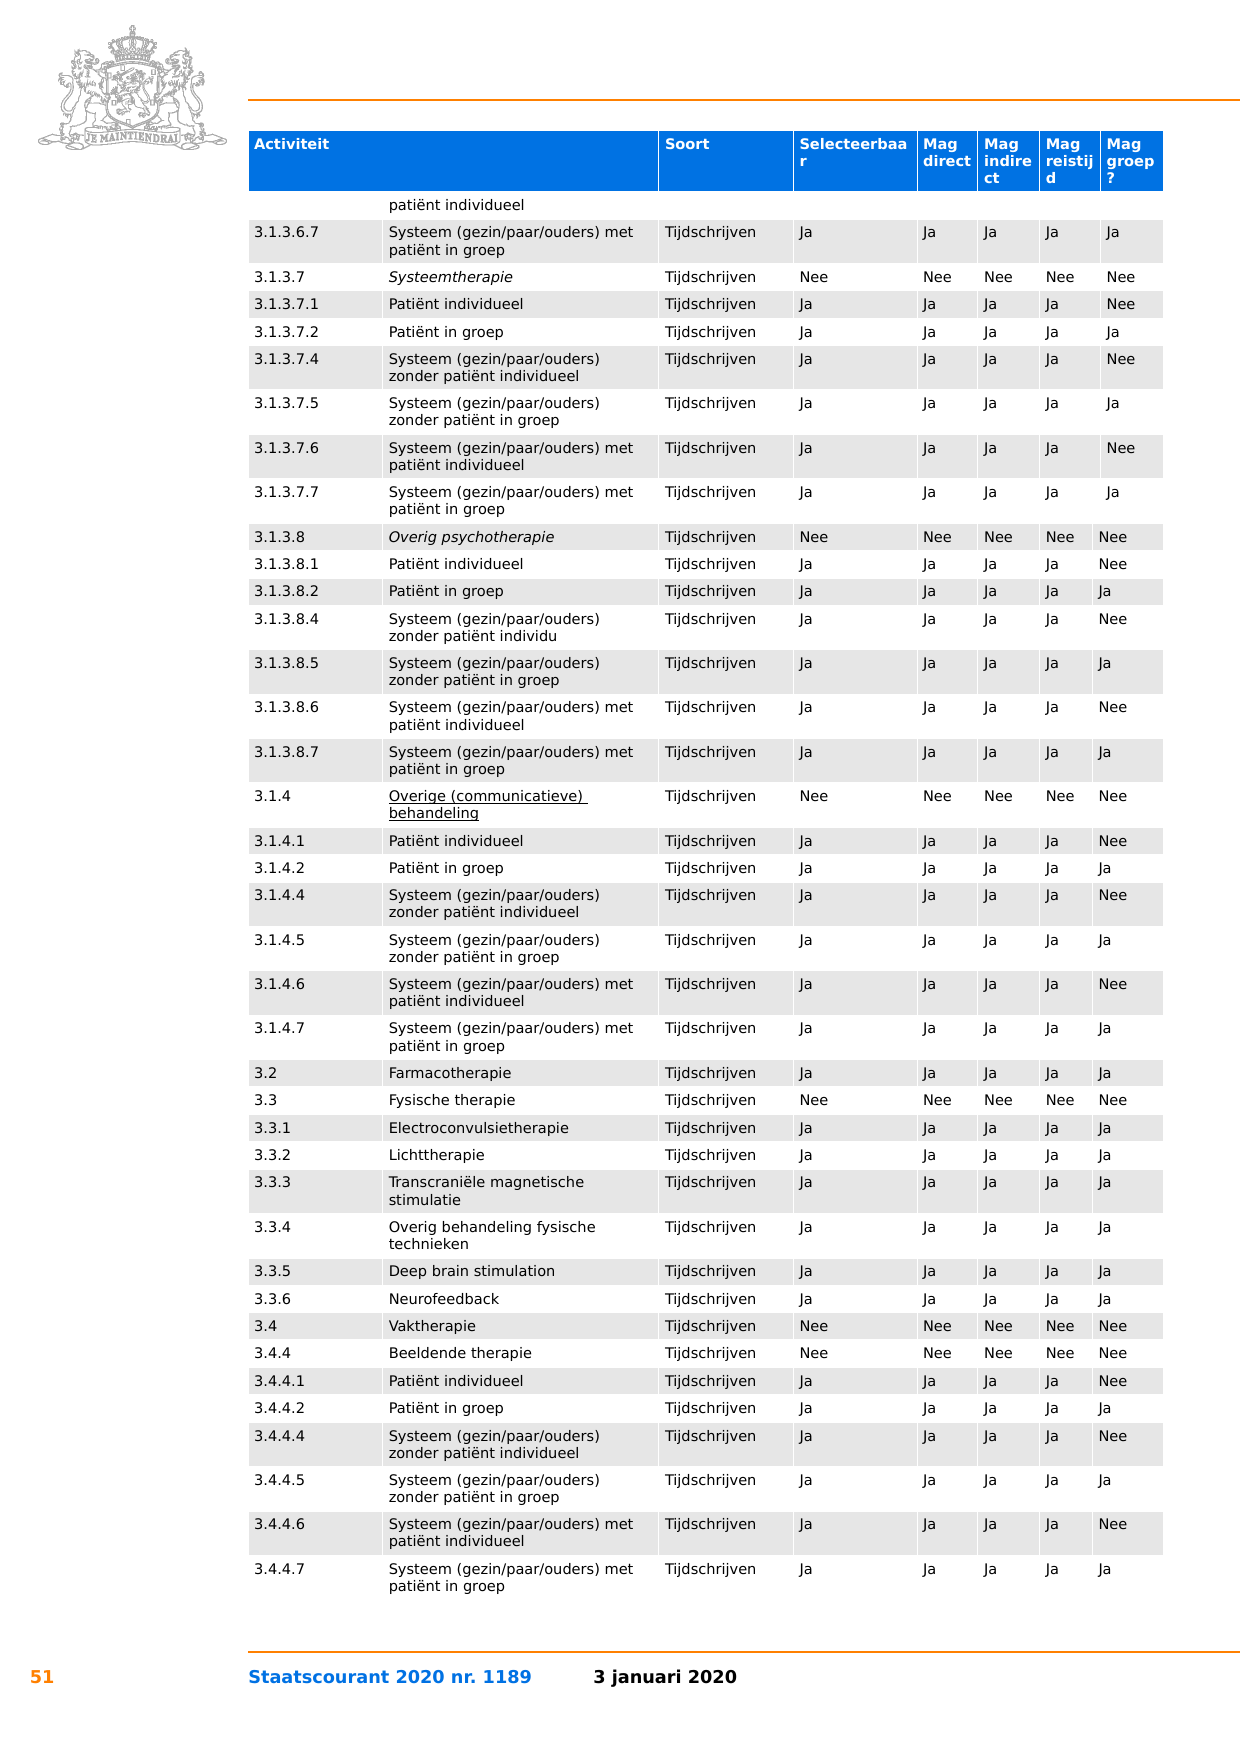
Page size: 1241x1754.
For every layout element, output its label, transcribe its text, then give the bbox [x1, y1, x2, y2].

table_cell Ja [794, 1286, 917, 1312]
table_cell Ja [1093, 1556, 1163, 1599]
table_cell Ja [1040, 435, 1100, 478]
table_cell Ja [1040, 1368, 1092, 1394]
table_cell Ja [918, 1214, 977, 1257]
table_cell Patiënt individueel [383, 291, 658, 318]
table_cell Systeem (gezin/paar/ouders) met patiënt individueel [383, 1512, 658, 1555]
table_cell Nee [1093, 1088, 1163, 1114]
table_cell Tijdschrijven [659, 784, 793, 827]
table_cell Tijdschrijven [659, 1214, 793, 1257]
table_cell 3.1.3.8.2 [249, 579, 382, 605]
table_cell Ja [794, 606, 917, 649]
table_cell Ja [1101, 391, 1163, 434]
table_cell Systeem (gezin/paar/ouders) zonder patiënt individueel [383, 1423, 658, 1466]
table_cell Ja [794, 551, 917, 577]
table_cell Tijdschrijven [659, 855, 793, 882]
table_cell Ja [1040, 971, 1092, 1015]
table_cell Tijdschrijven [659, 524, 793, 550]
table_cell 3.4.4.4 [249, 1423, 382, 1466]
table_cell Ja [978, 739, 1039, 782]
table_cell Ja [794, 1467, 917, 1511]
table_cell Tijdschrijven [659, 1142, 793, 1169]
table_cell Tijdschrijven [659, 1313, 793, 1339]
table_cell Ja [1040, 650, 1092, 694]
table_cell 3.4 [249, 1313, 382, 1339]
table_cell Ja [978, 855, 1039, 882]
table_cell Nee [1093, 1341, 1163, 1367]
table_cell Ja [1040, 220, 1100, 263]
table_cell Patiënt individueel [383, 551, 658, 577]
table_cell 3.1.3.8.6 [249, 695, 382, 738]
table_cell Ja [1040, 1115, 1092, 1141]
table_cell Ja [978, 551, 1039, 577]
table_cell Tijdschrijven [659, 220, 793, 263]
table_cell Ja [978, 579, 1039, 605]
table_cell Ja [794, 1512, 917, 1555]
table_cell Nee [1040, 1341, 1092, 1367]
table_cell Ja [1093, 1259, 1163, 1285]
table_cell Ja [918, 695, 977, 738]
table_cell Tijdschrijven [659, 291, 793, 318]
table_cell Ja [978, 220, 1039, 263]
table_cell Ja [1040, 739, 1092, 782]
table_cell Ja [978, 319, 1039, 345]
table_cell Nee [978, 784, 1039, 827]
table_cell Ja [918, 291, 977, 318]
table_cell Ja [794, 579, 917, 605]
table_cell Ja [794, 650, 917, 694]
table_cell Tijdschrijven [659, 927, 793, 970]
table_cell 3.1.4.7 [249, 1016, 382, 1059]
table_cell Tijdschrijven [659, 1341, 793, 1367]
table_cell Ja [1093, 650, 1163, 694]
table_cell [918, 192, 977, 219]
table_cell Tijdschrijven [659, 883, 793, 926]
table_cell Ja [794, 1115, 917, 1141]
table_cell Tijdschrijven [659, 971, 793, 1015]
table_cell Ja [1040, 1467, 1092, 1511]
table_cell Ja [918, 650, 977, 694]
table_cell 3.1.4.2 [249, 855, 382, 882]
table_cell Nee [1093, 1423, 1163, 1466]
table_cell Tijdschrijven [659, 1170, 793, 1213]
table_cell Tijdschrijven [659, 1395, 793, 1422]
table_cell Ja [1040, 1423, 1092, 1466]
table_cell 3.3.1 [249, 1115, 382, 1141]
table_cell Systeem (gezin/paar/ouders) zonder patiënt in groep [383, 650, 658, 694]
table_cell Transcraniële magnetische stimulatie [383, 1170, 658, 1213]
table_cell Ja [978, 1060, 1039, 1086]
table_cell Ja [918, 1423, 977, 1466]
table_cell 3.1.4.1 [249, 828, 382, 854]
table_cell Nee [1093, 695, 1163, 738]
table_cell Ja [1101, 479, 1163, 523]
table_cell Tijdschrijven [659, 1423, 793, 1466]
table_header Activiteit [249, 131, 658, 191]
table_cell Ja [794, 828, 917, 854]
table_cell Ja [794, 319, 917, 345]
table_cell Systeem (gezin/paar/ouders) met patiënt individueel [383, 435, 658, 478]
table_cell Ja [794, 220, 917, 263]
table_cell Ja [978, 1142, 1039, 1169]
table_cell Ja [918, 1142, 977, 1169]
table_cell Nee [918, 524, 977, 550]
table_cell Ja [794, 971, 917, 1015]
table_cell Nee [794, 524, 917, 550]
table_cell Ja [794, 1368, 917, 1394]
table_cell Ja [1093, 1115, 1163, 1141]
table_cell Systeem (gezin/paar/ouders) zonder patiënt individueel [383, 346, 658, 389]
table_header Mag reistijd [1040, 131, 1100, 191]
table_cell Ja [918, 579, 977, 605]
table_cell Ja [918, 1395, 977, 1422]
table_cell Neurofeedback [383, 1286, 658, 1312]
table_cell Nee [978, 524, 1039, 550]
table_cell Ja [1040, 1556, 1092, 1599]
table_cell Ja [1040, 927, 1092, 970]
table_cell Ja [1093, 855, 1163, 882]
table_cell Ja [1101, 220, 1163, 263]
picture [38, 25, 227, 150]
table_cell 3.2 [249, 1060, 382, 1086]
table_cell Tijdschrijven [659, 1467, 793, 1511]
table_cell Systeem (gezin/paar/ouders) zonder patiënt in groep [383, 1467, 658, 1511]
table_cell Ja [978, 1368, 1039, 1394]
table_cell Ja [918, 479, 977, 523]
table_cell Patiënt individueel [383, 828, 658, 854]
table_cell 3.1.3.8 [249, 524, 382, 550]
table_cell Nee [1101, 346, 1163, 389]
table_cell Systeem (gezin/paar/ouders) met patiënt individueel [383, 695, 658, 738]
table_cell Tijdschrijven [659, 551, 793, 577]
table_cell Nee [918, 1088, 977, 1114]
table_cell Systeemtherapie [383, 264, 658, 290]
table_cell Systeem (gezin/paar/ouders) met patiënt in groep [383, 220, 658, 263]
table_cell Ja [794, 695, 917, 738]
table_cell 3.1.3.8.4 [249, 606, 382, 649]
table_cell Nee [918, 1313, 977, 1339]
table_cell Ja [978, 695, 1039, 738]
table_cell Ja [1040, 1142, 1092, 1169]
table_cell Ja [1093, 1170, 1163, 1213]
table_cell Nee [978, 1088, 1039, 1114]
table_cell patiënt individueel [383, 192, 658, 219]
table_cell Ja [794, 435, 917, 478]
table_cell Ja [1093, 1395, 1163, 1422]
table_cell Tijdschrijven [659, 1368, 793, 1394]
table_cell Tijdschrijven [659, 319, 793, 345]
table_cell Tijdschrijven [659, 479, 793, 523]
table_cell Tijdschrijven [659, 435, 793, 478]
table_cell Ja [1040, 1016, 1092, 1059]
table_cell Nee [1040, 264, 1100, 290]
table_cell Ja [918, 319, 977, 345]
table_cell Ja [918, 551, 977, 577]
table_cell Ja [1040, 828, 1092, 854]
table_cell Nee [1101, 264, 1163, 290]
table_cell Patiënt in groep [383, 579, 658, 605]
table_cell [1101, 192, 1163, 219]
table_cell 3.1.4.4 [249, 883, 382, 926]
table_cell Ja [1093, 1286, 1163, 1312]
table_cell Ja [794, 1060, 917, 1086]
table_cell 3.4.4.5 [249, 1467, 382, 1511]
table_cell Ja [978, 1395, 1039, 1422]
table_cell 3.3 [249, 1088, 382, 1114]
table_cell Ja [978, 391, 1039, 434]
table_cell Ja [794, 1423, 917, 1466]
table_cell Ja [1040, 1259, 1092, 1285]
table_cell Ja [1093, 1467, 1163, 1511]
table_cell Ja [978, 1467, 1039, 1511]
table_cell Nee [794, 264, 917, 290]
table_cell Ja [1040, 391, 1100, 434]
table_cell Nee [978, 1313, 1039, 1339]
table_cell 3.1.3.7.2 [249, 319, 382, 345]
table_cell Ja [794, 739, 917, 782]
table_cell Nee [1093, 606, 1163, 649]
table_cell Tijdschrijven [659, 1286, 793, 1312]
table_cell Tijdschrijven [659, 1512, 793, 1555]
table_cell Patiënt individueel [383, 1368, 658, 1394]
table_cell Overig behandeling fysische technieken [383, 1214, 658, 1257]
table_cell Ja [918, 346, 977, 389]
table_cell Ja [978, 1512, 1039, 1555]
table_cell Farmacotherapie [383, 1060, 658, 1086]
table_cell Ja [794, 1259, 917, 1285]
table_cell Tijdschrijven [659, 828, 793, 854]
table_cell Ja [978, 828, 1039, 854]
table_cell 3.4.4.1 [249, 1368, 382, 1394]
table_cell Ja [1040, 1060, 1092, 1086]
table_cell Ja [1101, 319, 1163, 345]
table_cell Nee [918, 1341, 977, 1367]
table_cell Nee [1093, 828, 1163, 854]
table_cell Ja [978, 971, 1039, 1015]
table_cell Nee [794, 1313, 917, 1339]
table_cell Systeem (gezin/paar/ouders) met patiënt in groep [383, 739, 658, 782]
table_header Mag direct [918, 131, 977, 191]
table_cell 3.1.3.7 [249, 264, 382, 290]
table_cell Ja [918, 971, 977, 1015]
table_cell Ja [918, 1115, 977, 1141]
table_cell Ja [1040, 855, 1092, 882]
table_cell Ja [794, 346, 917, 389]
table_cell Ja [794, 1170, 917, 1213]
table_cell [249, 192, 382, 219]
table_cell Ja [1040, 1395, 1092, 1422]
table_cell Nee [1093, 551, 1163, 577]
table_cell Ja [1093, 579, 1163, 605]
table_header Mag groep? [1101, 131, 1163, 191]
table_cell 3.4.4 [249, 1341, 382, 1367]
table_cell Ja [978, 606, 1039, 649]
table_cell Ja [1093, 739, 1163, 782]
table_cell Ja [1040, 291, 1100, 318]
table_cell Deep brain stimulation [383, 1259, 658, 1285]
table_cell Ja [794, 1142, 917, 1169]
table_cell Ja [918, 1170, 977, 1213]
table_cell Nee [1040, 524, 1092, 550]
table_cell Ja [794, 1016, 917, 1059]
table_cell Tijdschrijven [659, 264, 793, 290]
table_cell Ja [918, 1512, 977, 1555]
table_cell Ja [978, 1214, 1039, 1257]
table_cell 3.1.3.8.1 [249, 551, 382, 577]
table_cell Ja [794, 1395, 917, 1422]
table_cell 3.4.4.7 [249, 1556, 382, 1599]
table_cell Ja [918, 739, 977, 782]
table_cell Ja [1093, 1142, 1163, 1169]
table_cell Nee [794, 1341, 917, 1367]
table_header Mag indirect [978, 131, 1039, 191]
table_cell Ja [978, 1286, 1039, 1312]
table_cell Ja [1093, 1060, 1163, 1086]
table_cell Nee [794, 784, 917, 827]
table_cell Ja [918, 1060, 977, 1086]
table_cell 3.4.4.2 [249, 1395, 382, 1422]
table_cell Ja [918, 883, 977, 926]
table_cell Ja [1040, 479, 1100, 523]
table_cell Ja [1040, 1214, 1092, 1257]
table_cell Systeem (gezin/paar/ouders) zonder patiënt individueel [383, 883, 658, 926]
table_cell 3.1.3.7.7 [249, 479, 382, 523]
table_cell Ja [794, 291, 917, 318]
table_cell Tijdschrijven [659, 650, 793, 694]
table_cell Ja [978, 1170, 1039, 1213]
table_cell 3.1.3.7.1 [249, 291, 382, 318]
table_cell 3.1.3.7.4 [249, 346, 382, 389]
table_cell Systeem (gezin/paar/ouders) zonder patiënt individu [383, 606, 658, 649]
table_cell Systeem (gezin/paar/ouders) met patiënt individueel [383, 971, 658, 1015]
table_cell Systeem (gezin/paar/ouders) met patiënt in groep [383, 479, 658, 523]
table_cell Tijdschrijven [659, 1016, 793, 1059]
table_cell Lichttherapie [383, 1142, 658, 1169]
table_cell Ja [978, 291, 1039, 318]
table_cell Nee [794, 1088, 917, 1114]
table_header Soort [659, 131, 793, 191]
table_cell Ja [918, 391, 977, 434]
table_cell 3.3.2 [249, 1142, 382, 1169]
table_cell Ja [794, 855, 917, 882]
table_cell Ja [978, 1115, 1039, 1141]
table_cell Ja [918, 855, 977, 882]
table_cell 3.3.4 [249, 1214, 382, 1257]
table_header Selecteerbaar [794, 131, 917, 191]
table_cell Ja [1040, 551, 1092, 577]
table_cell Systeem (gezin/paar/ouders) met patiënt in groep [383, 1556, 658, 1599]
table_cell [1040, 192, 1100, 219]
table_cell Ja [978, 435, 1039, 478]
table_cell 3.3.6 [249, 1286, 382, 1312]
table_cell Ja [1040, 346, 1100, 389]
table_cell Nee [1093, 1512, 1163, 1555]
table_cell Ja [978, 1016, 1039, 1059]
table_cell Nee [918, 784, 977, 827]
table_cell Nee [1093, 971, 1163, 1015]
table_cell Ja [918, 828, 977, 854]
table_cell Nee [1093, 784, 1163, 827]
table_cell Ja [1040, 695, 1092, 738]
table_cell Ja [1040, 579, 1092, 605]
table_cell 3.1.3.8.5 [249, 650, 382, 694]
table_cell 3.1.4.6 [249, 971, 382, 1015]
table_cell Nee [1093, 883, 1163, 926]
table_cell Tijdschrijven [659, 1259, 793, 1285]
table_cell Ja [794, 479, 917, 523]
table_cell [659, 192, 793, 219]
table_cell 3.1.4 [249, 784, 382, 827]
table_cell Vaktherapie [383, 1313, 658, 1339]
table_cell Ja [978, 1423, 1039, 1466]
table_cell Ja [1040, 1170, 1092, 1213]
table_cell Ja [1093, 1214, 1163, 1257]
table_cell Ja [794, 1214, 917, 1257]
table_cell Ja [1040, 883, 1092, 926]
table_cell Nee [978, 1341, 1039, 1367]
table_cell Nee [1093, 1368, 1163, 1394]
table_cell Fysische therapie [383, 1088, 658, 1114]
table_cell Ja [1040, 319, 1100, 345]
table_cell Ja [918, 1286, 977, 1312]
table_cell Patiënt in groep [383, 855, 658, 882]
table_cell Nee [1101, 435, 1163, 478]
table_cell Nee [1093, 524, 1163, 550]
table_cell Overig psychotherapie [383, 524, 658, 550]
table_cell Systeem (gezin/paar/ouders) zonder patiënt in groep [383, 927, 658, 970]
table_cell Overige (communicatieve) behandeling [383, 784, 658, 827]
table_cell Ja [918, 1016, 977, 1059]
table_cell 3.3.5 [249, 1259, 382, 1285]
table_cell Tijdschrijven [659, 1556, 793, 1599]
table_cell Patiënt in groep [383, 319, 658, 345]
table_cell Ja [918, 1259, 977, 1285]
table_cell Nee [1093, 1313, 1163, 1339]
table_cell Systeem (gezin/paar/ouders) met patiënt in groep [383, 1016, 658, 1059]
table_cell Nee [1040, 784, 1092, 827]
table_cell Tijdschrijven [659, 695, 793, 738]
table_cell Ja [918, 1556, 977, 1599]
table_cell Tijdschrijven [659, 606, 793, 649]
table_cell Ja [978, 1556, 1039, 1599]
table_cell Tijdschrijven [659, 1115, 793, 1141]
table_cell Ja [918, 1368, 977, 1394]
table_cell Nee [1040, 1088, 1092, 1114]
table_cell Nee [978, 264, 1039, 290]
table_cell 3.1.3.8.7 [249, 739, 382, 782]
table_cell Nee [918, 264, 977, 290]
table_cell Ja [1040, 606, 1092, 649]
table_cell Ja [1093, 927, 1163, 970]
table_cell Ja [918, 606, 977, 649]
table_cell [978, 192, 1039, 219]
table_cell Ja [978, 1259, 1039, 1285]
table_cell 3.3.3 [249, 1170, 382, 1213]
table_cell Ja [794, 391, 917, 434]
table_cell Beeldende therapie [383, 1341, 658, 1367]
table_cell Tijdschrijven [659, 579, 793, 605]
table_cell Nee [1040, 1313, 1092, 1339]
table_cell 3.1.3.6.7 [249, 220, 382, 263]
table_cell Ja [794, 883, 917, 926]
table_cell Ja [978, 650, 1039, 694]
table_cell 3.1.3.7.6 [249, 435, 382, 478]
table_cell Ja [918, 1467, 977, 1511]
table_cell 3.1.3.7.5 [249, 391, 382, 434]
table_cell Ja [978, 927, 1039, 970]
table_cell Ja [1040, 1286, 1092, 1312]
table_cell Systeem (gezin/paar/ouders) zonder patiënt in groep [383, 391, 658, 434]
table_cell Nee [1101, 291, 1163, 318]
table_cell Tijdschrijven [659, 739, 793, 782]
table_cell Ja [794, 1556, 917, 1599]
table_cell Ja [978, 479, 1039, 523]
table_cell Electroconvulsietherapie [383, 1115, 658, 1141]
table_cell Ja [978, 883, 1039, 926]
table_cell 3.4.4.6 [249, 1512, 382, 1555]
table_cell Tijdschrijven [659, 1060, 793, 1086]
table_cell Tijdschrijven [659, 346, 793, 389]
table_cell Ja [918, 435, 977, 478]
table_cell Ja [794, 927, 917, 970]
table_cell Ja [918, 927, 977, 970]
table_cell Tijdschrijven [659, 391, 793, 434]
table_cell Ja [978, 346, 1039, 389]
table_cell Ja [918, 220, 977, 263]
table_cell Patiënt in groep [383, 1395, 658, 1422]
table_cell Ja [1093, 1016, 1163, 1059]
table_cell Tijdschrijven [659, 1088, 793, 1114]
table_cell Ja [1040, 1512, 1092, 1555]
table_cell 3.1.4.5 [249, 927, 382, 970]
table_cell [794, 192, 917, 219]
